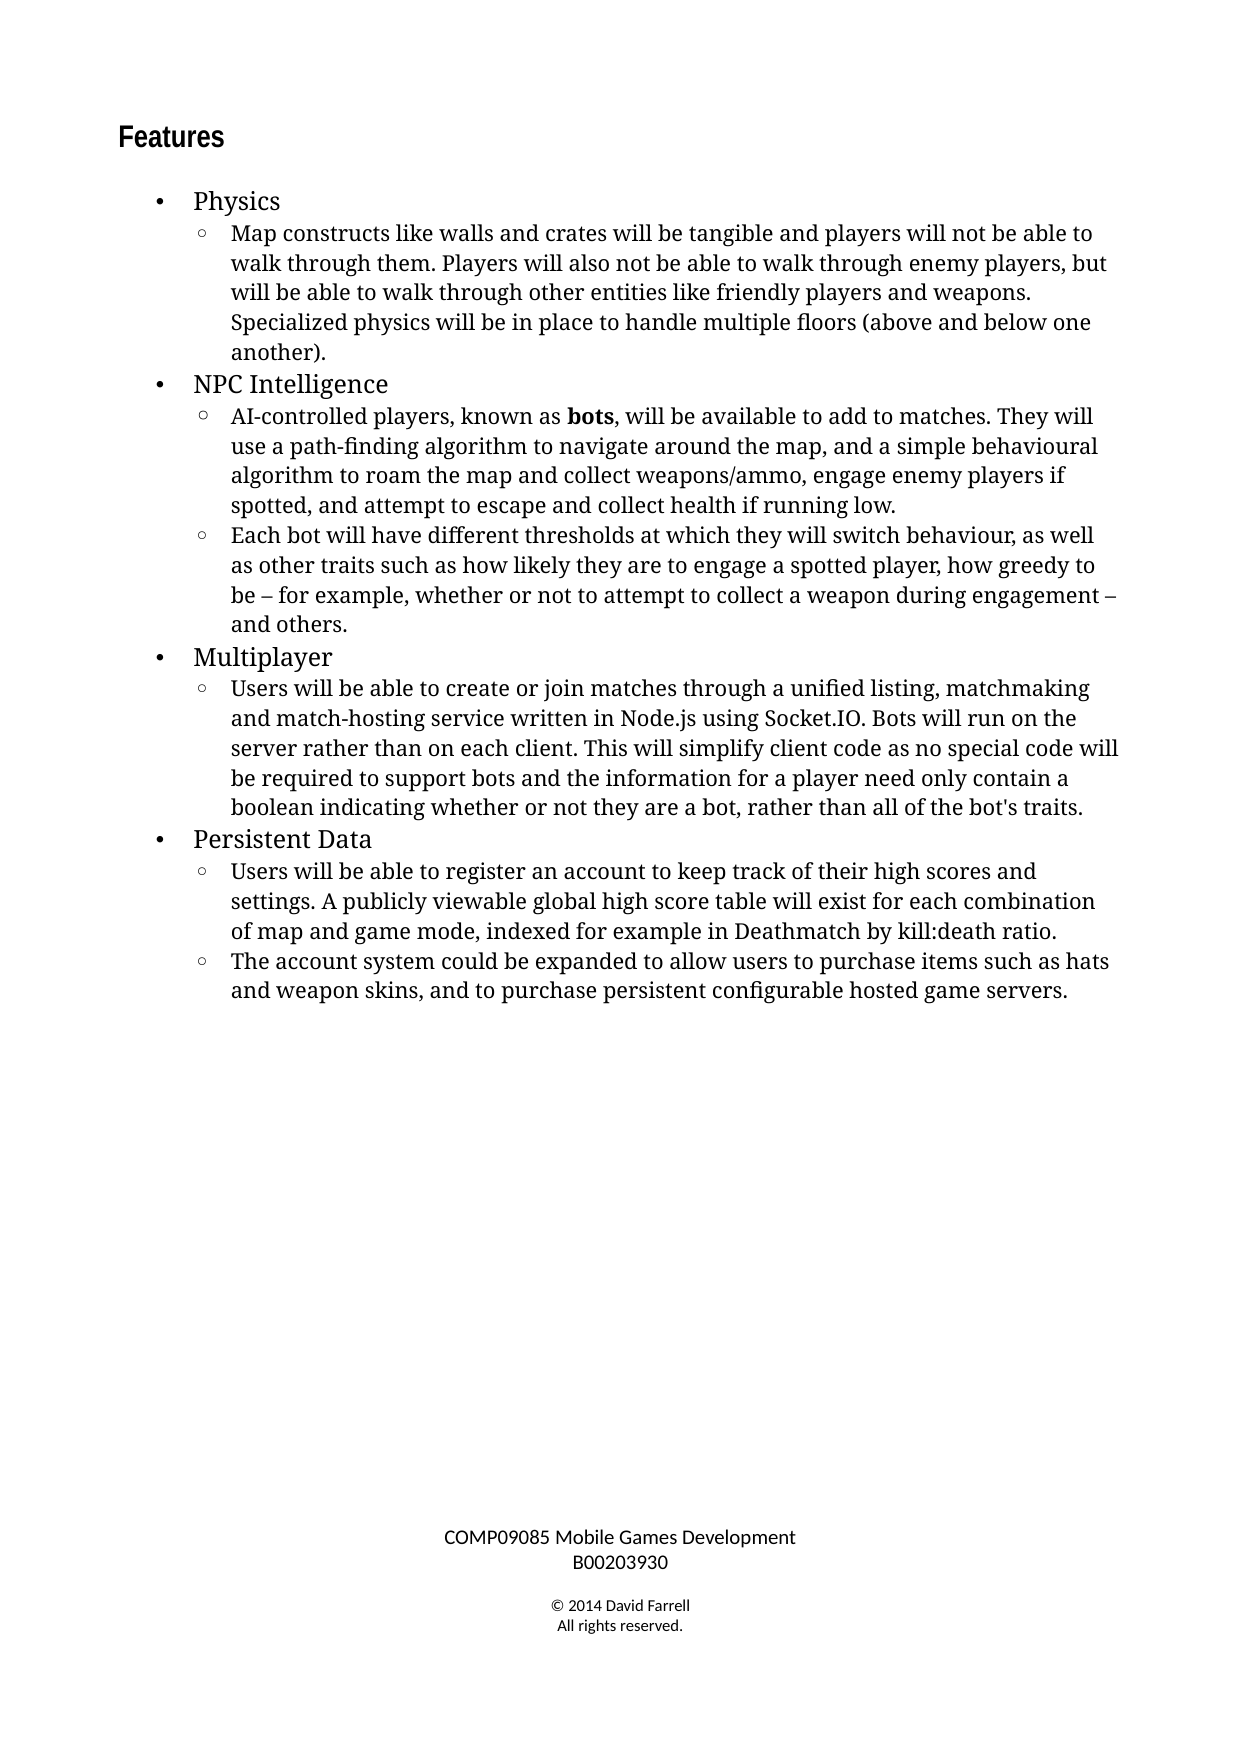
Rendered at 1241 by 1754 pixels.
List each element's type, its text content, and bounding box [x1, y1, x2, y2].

list Physics [156, 184, 1122, 218]
list Users will be able to register an account to keep track of their high scores and settings. A publicly viewable global high score table will exist for each combination of map and game mode, indexed for example in Deathmatch by kill:death ratio. [193, 856, 1122, 946]
list AI-controlled players, known as bots, will be available to add to matches. They will use a path-finding algorithm to navigate around the map, and a simple behavioural algorithm to roam the map and collect weapons/ammo, engage enemy players if spotted, and attempt to escape and collect health if running low. [193, 401, 1122, 520]
list Users will be able to create or join matches through a unified listing, matchmaking and match-hosting service written in Node.js using Socket.IO. Bots will run on the server rather than on each client. This will simplify client code as no special code will be required to support bots and the information for a player need only contain a boolean indicating whether or not they are a bot, rather than all of the bot's traits. [193, 673, 1122, 822]
list Map constructs like walls and crates will be tangible and players will not be able to walk through them. Players will also not be able to walk through enemy players, but will be able to walk through other entities like friendly players and weapons. Specialized physics will be in place to handle multiple floors (above and below one another). [193, 218, 1122, 367]
text Features [118, 118, 1122, 154]
list NPC Intelligence [156, 367, 1122, 401]
list The account system could be expanded to allow users to purchase items such as hats and weapon skins, and to purchase persistent configurable hosted game servers. [193, 946, 1122, 1005]
list Persistent Data [156, 822, 1122, 856]
list Multiplayer [156, 639, 1122, 673]
list Each bot will have different thresholds at which they will switch behaviour, as well as other traits such as how likely they are to engage a spotted player, how greedy to be – for example, whether or not to attempt to collect a weapon during engagement – and others. [193, 520, 1122, 639]
